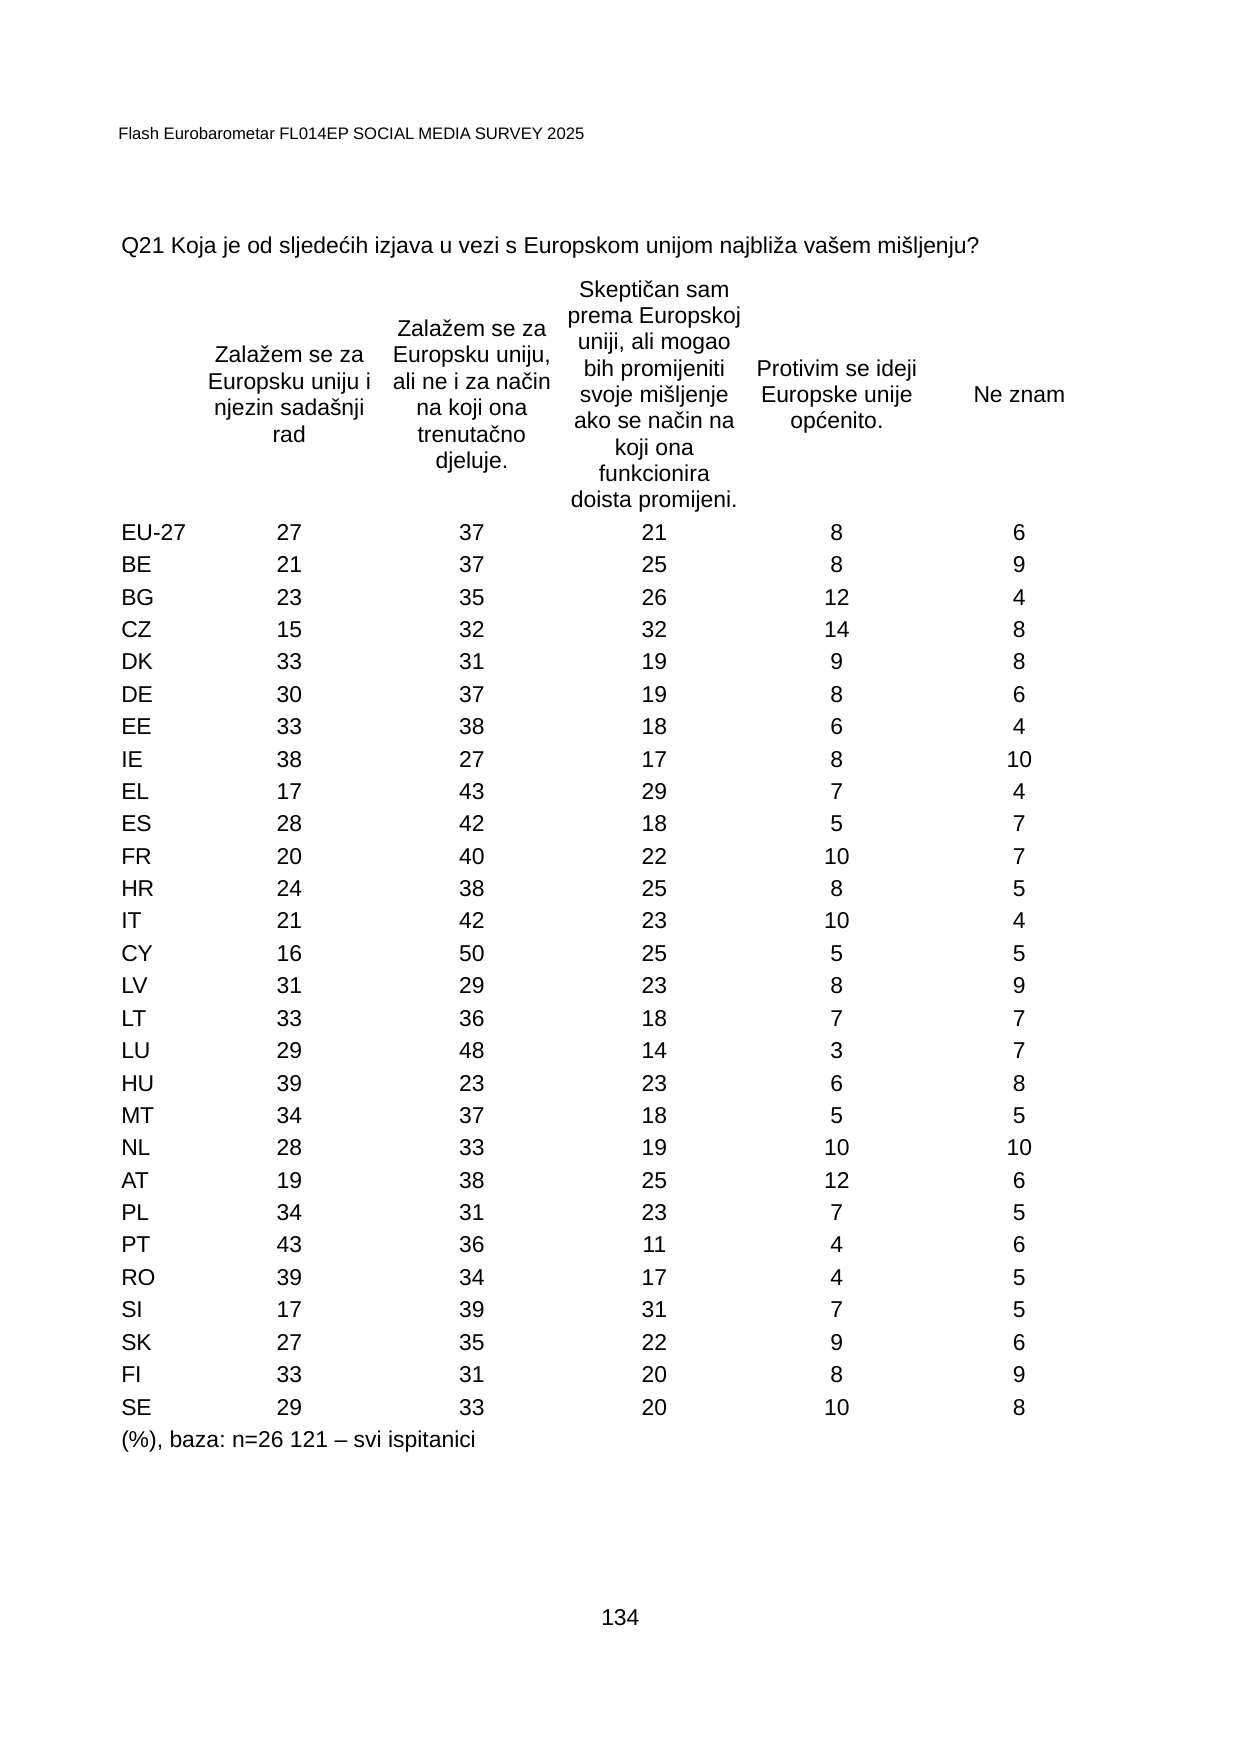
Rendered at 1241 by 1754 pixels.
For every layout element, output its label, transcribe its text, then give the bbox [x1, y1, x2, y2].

table_cell ES [118, 807, 198, 840]
table_cell 42 [380, 905, 563, 937]
table_cell 9 [928, 969, 1110, 1002]
table_cell 11 [563, 1229, 745, 1261]
table_cell 7 [745, 1293, 928, 1326]
table_cell 3 [745, 1034, 928, 1066]
table_cell BG [118, 581, 198, 613]
table_cell 17 [198, 1293, 380, 1326]
table_cell 31 [380, 645, 563, 678]
table_cell 8 [745, 548, 928, 581]
table_cell 17 [563, 1261, 745, 1293]
table_cell 28 [198, 807, 380, 840]
table_cell 33 [198, 645, 380, 678]
table_cell 34 [198, 1099, 380, 1131]
table_cell 19 [563, 645, 745, 678]
table_cell 4 [928, 775, 1110, 807]
table_cell 38 [380, 872, 563, 904]
table_cell 18 [563, 807, 745, 840]
table_cell (%), baza: n=26 121 – svi ispitanici [118, 1423, 1110, 1455]
table_header Q21 Koja je od sljedećih izjava u vezi s Europskom unijom najbliža vašem mišljenju? [118, 217, 1110, 273]
table_cell 27 [198, 516, 380, 548]
table_cell 8 [745, 872, 928, 904]
table_cell 7 [745, 1196, 928, 1228]
table_cell FR [118, 840, 198, 872]
table_cell SK [118, 1326, 198, 1358]
table_cell 4 [928, 581, 1110, 613]
table_cell 39 [198, 1261, 380, 1293]
table_cell 50 [380, 937, 563, 969]
table_cell CY [118, 937, 198, 969]
table_cell 20 [563, 1358, 745, 1390]
table_cell 8 [745, 516, 928, 548]
table_cell 5 [745, 1099, 928, 1131]
table_cell 31 [563, 1293, 745, 1326]
table_cell 7 [745, 1002, 928, 1034]
table_cell IE [118, 743, 198, 775]
table_cell 33 [380, 1131, 563, 1164]
table_cell PT [118, 1229, 198, 1261]
table_cell 8 [928, 613, 1110, 645]
table_cell EL [118, 775, 198, 807]
table_cell 21 [198, 905, 380, 937]
table_cell 21 [198, 548, 380, 581]
table_cell 33 [198, 710, 380, 742]
table_cell 4 [745, 1229, 928, 1261]
table_cell 40 [380, 840, 563, 872]
table_cell RO [118, 1261, 198, 1293]
table_cell 8 [928, 1390, 1110, 1423]
table_cell 31 [380, 1196, 563, 1228]
table_cell 17 [198, 775, 380, 807]
table_cell 34 [380, 1261, 563, 1293]
table_cell 5 [928, 1099, 1110, 1131]
table_cell 26 [563, 581, 745, 613]
table_cell 10 [745, 840, 928, 872]
table_cell 14 [563, 1034, 745, 1066]
table_cell 10 [745, 905, 928, 937]
table_cell 8 [745, 743, 928, 775]
table_cell 39 [380, 1293, 563, 1326]
table_cell 5 [745, 937, 928, 969]
table_cell 38 [198, 743, 380, 775]
table_cell LT [118, 1002, 198, 1034]
table_cell 7 [928, 1034, 1110, 1066]
table_cell 42 [380, 807, 563, 840]
table_cell 4 [928, 710, 1110, 742]
table_cell EU-27 [118, 516, 198, 548]
table_cell 23 [563, 1066, 745, 1099]
table_cell 30 [198, 678, 380, 710]
table_cell 23 [380, 1066, 563, 1099]
table_cell 6 [745, 1066, 928, 1099]
table_cell 25 [563, 937, 745, 969]
table_cell 23 [198, 581, 380, 613]
table_cell EE [118, 710, 198, 742]
table_cell 32 [563, 613, 745, 645]
table_cell 7 [928, 840, 1110, 872]
table_cell 35 [380, 1326, 563, 1358]
table_cell 8 [745, 678, 928, 710]
table_cell 29 [563, 775, 745, 807]
table_cell HU [118, 1066, 198, 1099]
table_cell 38 [380, 710, 563, 742]
table_cell 9 [745, 645, 928, 678]
table_cell SE [118, 1390, 198, 1423]
table_cell DK [118, 645, 198, 678]
table_cell 7 [928, 807, 1110, 840]
table_cell 25 [563, 548, 745, 581]
table_cell 23 [563, 905, 745, 937]
table_cell HR [118, 872, 198, 904]
table_cell 6 [928, 1164, 1110, 1196]
table_cell 23 [563, 969, 745, 1002]
table_cell 39 [198, 1066, 380, 1099]
table_cell 16 [198, 937, 380, 969]
table_cell 35 [380, 581, 563, 613]
table_cell 29 [380, 969, 563, 1002]
table_cell 37 [380, 678, 563, 710]
table_cell 33 [380, 1390, 563, 1423]
table_cell 37 [380, 548, 563, 581]
table_cell 37 [380, 516, 563, 548]
table_cell 22 [563, 1326, 745, 1358]
table_cell BE [118, 548, 198, 581]
table_cell 27 [380, 743, 563, 775]
table_cell Ne znam [928, 273, 1110, 516]
table_cell 18 [563, 1099, 745, 1131]
table_cell Zalažem se za Europsku uniju i njezin sadašnji rad [198, 273, 380, 516]
table_cell 17 [563, 743, 745, 775]
table_cell Zalažem se za Europsku uniju, ali ne i za način na koji ona trenutačno djeluje. [380, 273, 563, 516]
table_cell 4 [928, 905, 1110, 937]
table_cell Protivim se ideji Europske unije općenito. [745, 273, 928, 516]
table_cell 31 [380, 1358, 563, 1390]
table_cell 29 [198, 1390, 380, 1423]
table_cell 14 [745, 613, 928, 645]
table_cell 15 [198, 613, 380, 645]
table_cell 8 [928, 1066, 1110, 1099]
table_cell IT [118, 905, 198, 937]
table_cell 5 [745, 807, 928, 840]
table_cell 10 [928, 1131, 1110, 1164]
table_cell 4 [745, 1261, 928, 1293]
table_cell 32 [380, 613, 563, 645]
table_cell 25 [563, 1164, 745, 1196]
table_cell CZ [118, 613, 198, 645]
table_cell 21 [563, 516, 745, 548]
table_cell 9 [745, 1326, 928, 1358]
table_cell 24 [198, 872, 380, 904]
table_cell 6 [928, 1326, 1110, 1358]
table_cell 33 [198, 1002, 380, 1034]
table_cell 36 [380, 1229, 563, 1261]
table_cell LU [118, 1034, 198, 1066]
table_cell 5 [928, 1261, 1110, 1293]
table_cell 28 [198, 1131, 380, 1164]
table_cell 36 [380, 1002, 563, 1034]
table_cell 19 [563, 678, 745, 710]
table_cell 10 [745, 1390, 928, 1423]
table_cell 9 [928, 548, 1110, 581]
table_cell LV [118, 969, 198, 1002]
table_cell 7 [745, 775, 928, 807]
table_cell 37 [380, 1099, 563, 1131]
table_cell DE [118, 678, 198, 710]
table_cell 5 [928, 1196, 1110, 1228]
table_cell 5 [928, 872, 1110, 904]
table_cell [118, 273, 198, 516]
table_cell 10 [745, 1131, 928, 1164]
table_cell 20 [198, 840, 380, 872]
table_cell 10 [928, 743, 1110, 775]
table_cell 34 [198, 1196, 380, 1228]
table_cell 18 [563, 710, 745, 742]
table_cell 12 [745, 1164, 928, 1196]
table_cell 9 [928, 1358, 1110, 1390]
table_cell 8 [745, 969, 928, 1002]
table_cell 6 [928, 1229, 1110, 1261]
table_cell 6 [928, 678, 1110, 710]
table_cell 38 [380, 1164, 563, 1196]
table_cell 19 [198, 1164, 380, 1196]
table_cell 25 [563, 872, 745, 904]
table_cell MT [118, 1099, 198, 1131]
table_cell 5 [928, 937, 1110, 969]
table_cell 43 [198, 1229, 380, 1261]
table_cell 20 [563, 1390, 745, 1423]
table_cell 5 [928, 1293, 1110, 1326]
table_cell NL [118, 1131, 198, 1164]
table_cell AT [118, 1164, 198, 1196]
table_cell 12 [745, 581, 928, 613]
table_cell 19 [563, 1131, 745, 1164]
table_cell 8 [928, 645, 1110, 678]
table_cell SI [118, 1293, 198, 1326]
table_cell 6 [928, 516, 1110, 548]
table_cell 33 [198, 1358, 380, 1390]
table_cell 18 [563, 1002, 745, 1034]
table_cell 29 [198, 1034, 380, 1066]
table_cell 27 [198, 1326, 380, 1358]
table_cell 7 [928, 1002, 1110, 1034]
table_cell 6 [745, 710, 928, 742]
table_cell 8 [745, 1358, 928, 1390]
table_cell Skeptičan sam prema Europskoj uniji, ali mogao bih promijeniti svoje mišljenje ako se način na koji ona funkcionira doista promijeni. [563, 273, 745, 516]
table_cell FI [118, 1358, 198, 1390]
table_cell 22 [563, 840, 745, 872]
table_cell 48 [380, 1034, 563, 1066]
table_cell PL [118, 1196, 198, 1228]
table_cell 43 [380, 775, 563, 807]
table_cell 31 [198, 969, 380, 1002]
table_cell 23 [563, 1196, 745, 1228]
